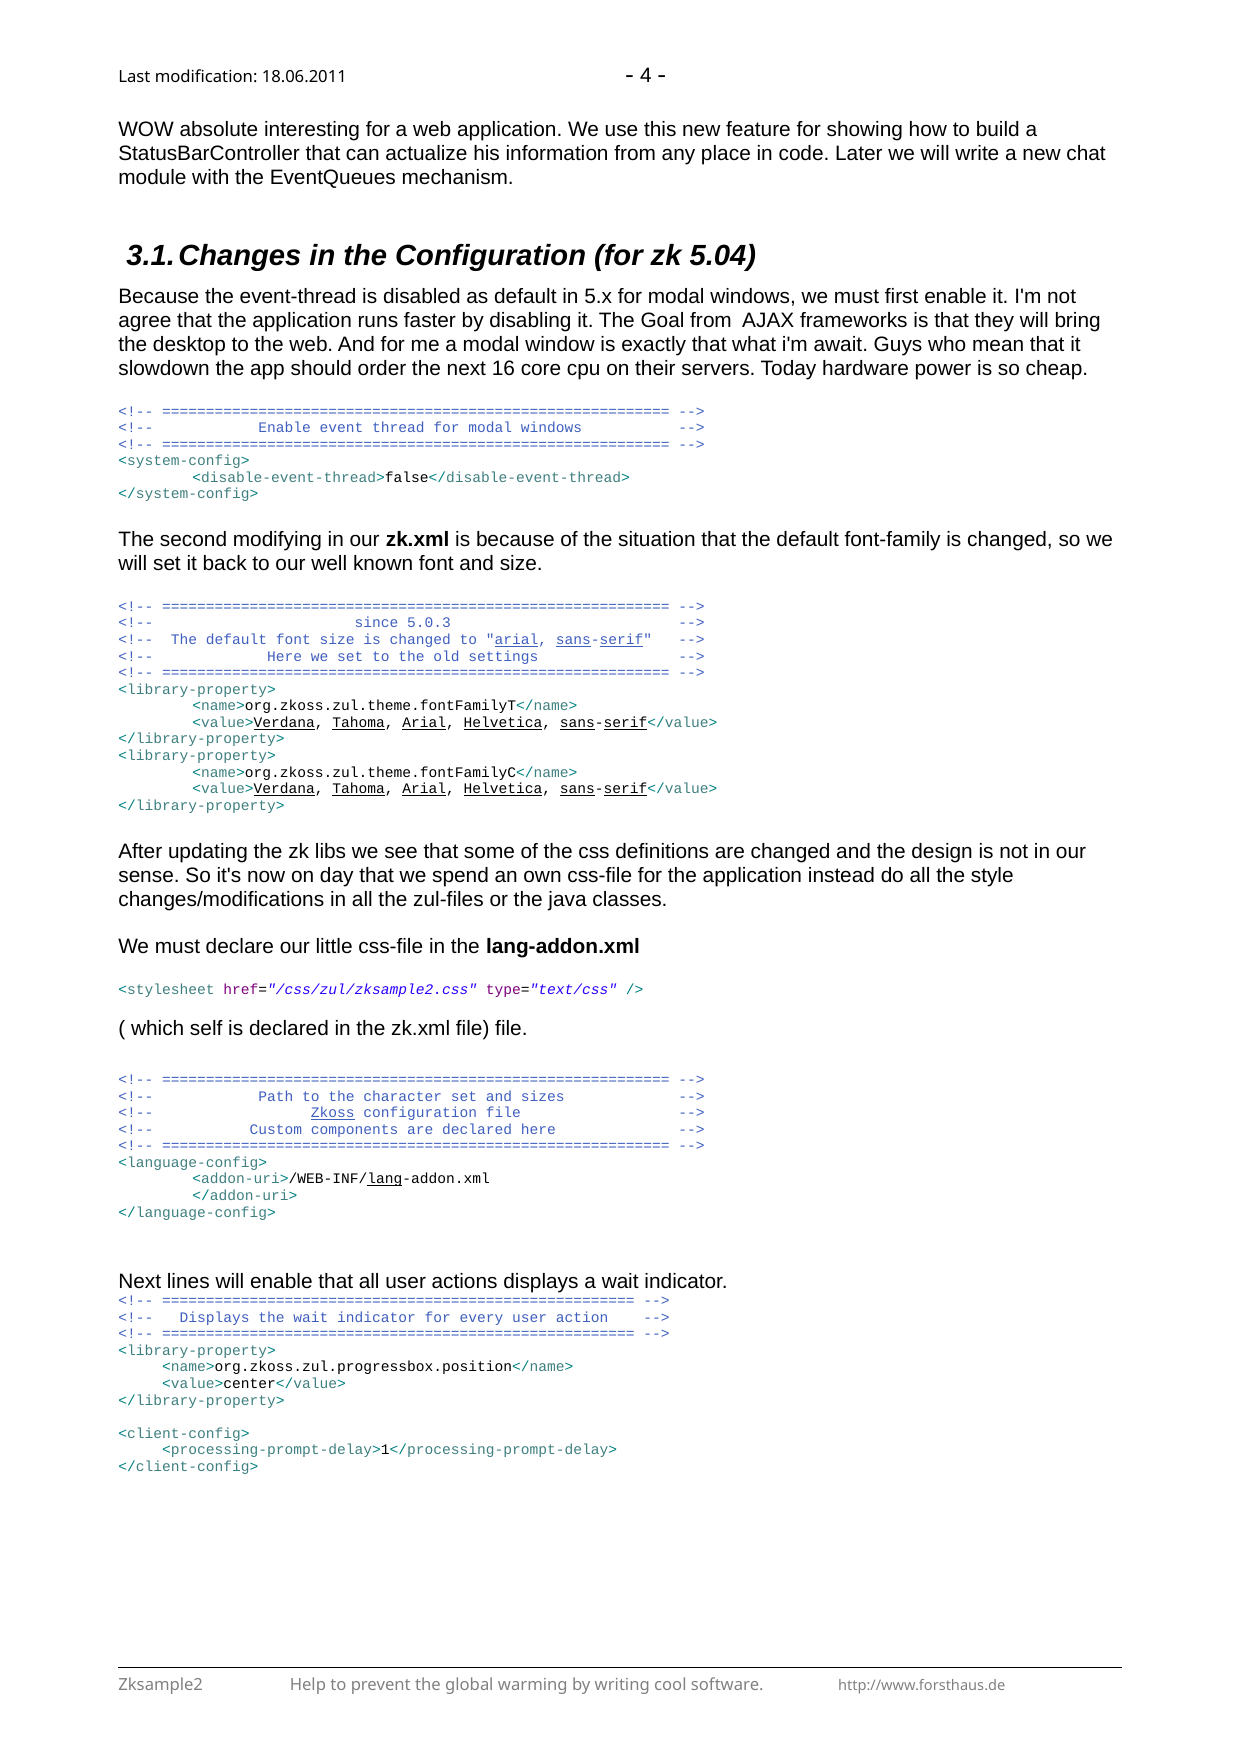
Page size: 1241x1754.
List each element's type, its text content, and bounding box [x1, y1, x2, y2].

text <name>org.zkoss.zul.theme.fontFamilyC</name> [118, 765, 1122, 781]
text </language-config> [118, 1205, 1122, 1221]
text <!-- Displays the wait indicator for every user action --> [118, 1310, 1122, 1326]
text <stylesheet href="/css/zul/zksample2.css" type="text/css" /> [118, 982, 1122, 999]
text <!-- Zkoss configuration file --> [118, 1106, 1122, 1122]
text <value>Verdana, Tahoma, Arial, Helvetica, sans-serif</value> [118, 715, 1122, 732]
text <library-property> [118, 748, 1122, 765]
text Next lines will enable that all user actions displays a wait indicator. [118, 1269, 1122, 1293]
text ( which self is declared in the zk.xml file) file. [118, 1015, 1122, 1039]
subtitle Changes in the Configuration (for zk 5.04) [118, 238, 1122, 272]
text <language-config> [118, 1155, 1122, 1172]
text <disable-event-thread>false</disable-event-thread> [118, 470, 1122, 487]
text </addon-uri> [118, 1188, 1122, 1205]
text The second modifying in our zk.xml is because of the situation that the default font-family is changed, so we will set it back to our well known font and size. [118, 527, 1122, 575]
text Because the event-thread is disabled as default in 5.x for modal windows, we must first enable it. I'm not agree that the application runs faster by disabling it. The Goal from AJAX frameworks is that they will bring the desktop to the web. And for me a modal window is exactly that what i'm await. Guys who mean that it slowdown the app should order the next 16 core cpu on their servers. Today hardware power is so cheap. [118, 284, 1122, 380]
text <name>org.zkoss.zul.theme.fontFamilyT</name> [118, 698, 1122, 715]
text <value>center</value> [118, 1376, 1122, 1393]
text <!-- Enable event thread for modal windows --> [118, 421, 1122, 437]
text <processing-prompt-delay>1</processing-prompt-delay> [118, 1442, 1122, 1459]
text </library-property> [118, 798, 1122, 814]
text <!-- ====================================================== --> [118, 1293, 1122, 1310]
text <!-- ====================================================== --> [118, 1326, 1122, 1343]
text <!-- ========================================================== --> [118, 665, 1122, 682]
text </library-property> [118, 1393, 1122, 1409]
text <name>org.zkoss.zul.progressbox.position</name> [118, 1359, 1122, 1376]
text <system-config> [118, 454, 1122, 470]
text <!-- ========================================================== --> [118, 1139, 1122, 1155]
text <!-- Custom components are declared here --> [118, 1122, 1122, 1139]
text <!-- Path to the character set and sizes --> [118, 1089, 1122, 1106]
text <!-- ========================================================== --> [118, 404, 1122, 421]
text <!-- Here we set to the old settings --> [118, 649, 1122, 665]
text <library-property> [118, 682, 1122, 698]
text WOW absolute interesting for a web application. We use this new feature for showing how to build a StatusBarController that can actualize his information from any place in code. Later we will write a new chat module with the EventQueues mechanism. [118, 117, 1122, 189]
text </library-property> [118, 732, 1122, 748]
text <!-- ========================================================== --> [118, 437, 1122, 454]
text </system-config> [118, 487, 1122, 503]
text <!-- ========================================================== --> [118, 1072, 1122, 1089]
text <client-config> [118, 1426, 1122, 1442]
text After updating the zk libs we see that some of the css definitions are changed and the design is not in our sense. So it's now on day that we spend an own css-file for the application instead do all the style changes/modifications in all the zul-files or the java classes. [118, 838, 1122, 910]
text <addon-uri>/WEB-INF/lang-addon.xml [118, 1172, 1122, 1188]
text </client-config> [118, 1459, 1122, 1476]
text <value>Verdana, Tahoma, Arial, Helvetica, sans-serif</value> [118, 781, 1122, 798]
text <!-- since 5.0.3 --> [118, 616, 1122, 632]
text <!-- ========================================================== --> [118, 599, 1122, 616]
text We must declare our little css-file in the lang-addon.xml [118, 934, 1122, 958]
text <library-property> [118, 1343, 1122, 1359]
text <!-- The default font size is changed to "arial, sans-serif" --> [118, 632, 1122, 649]
